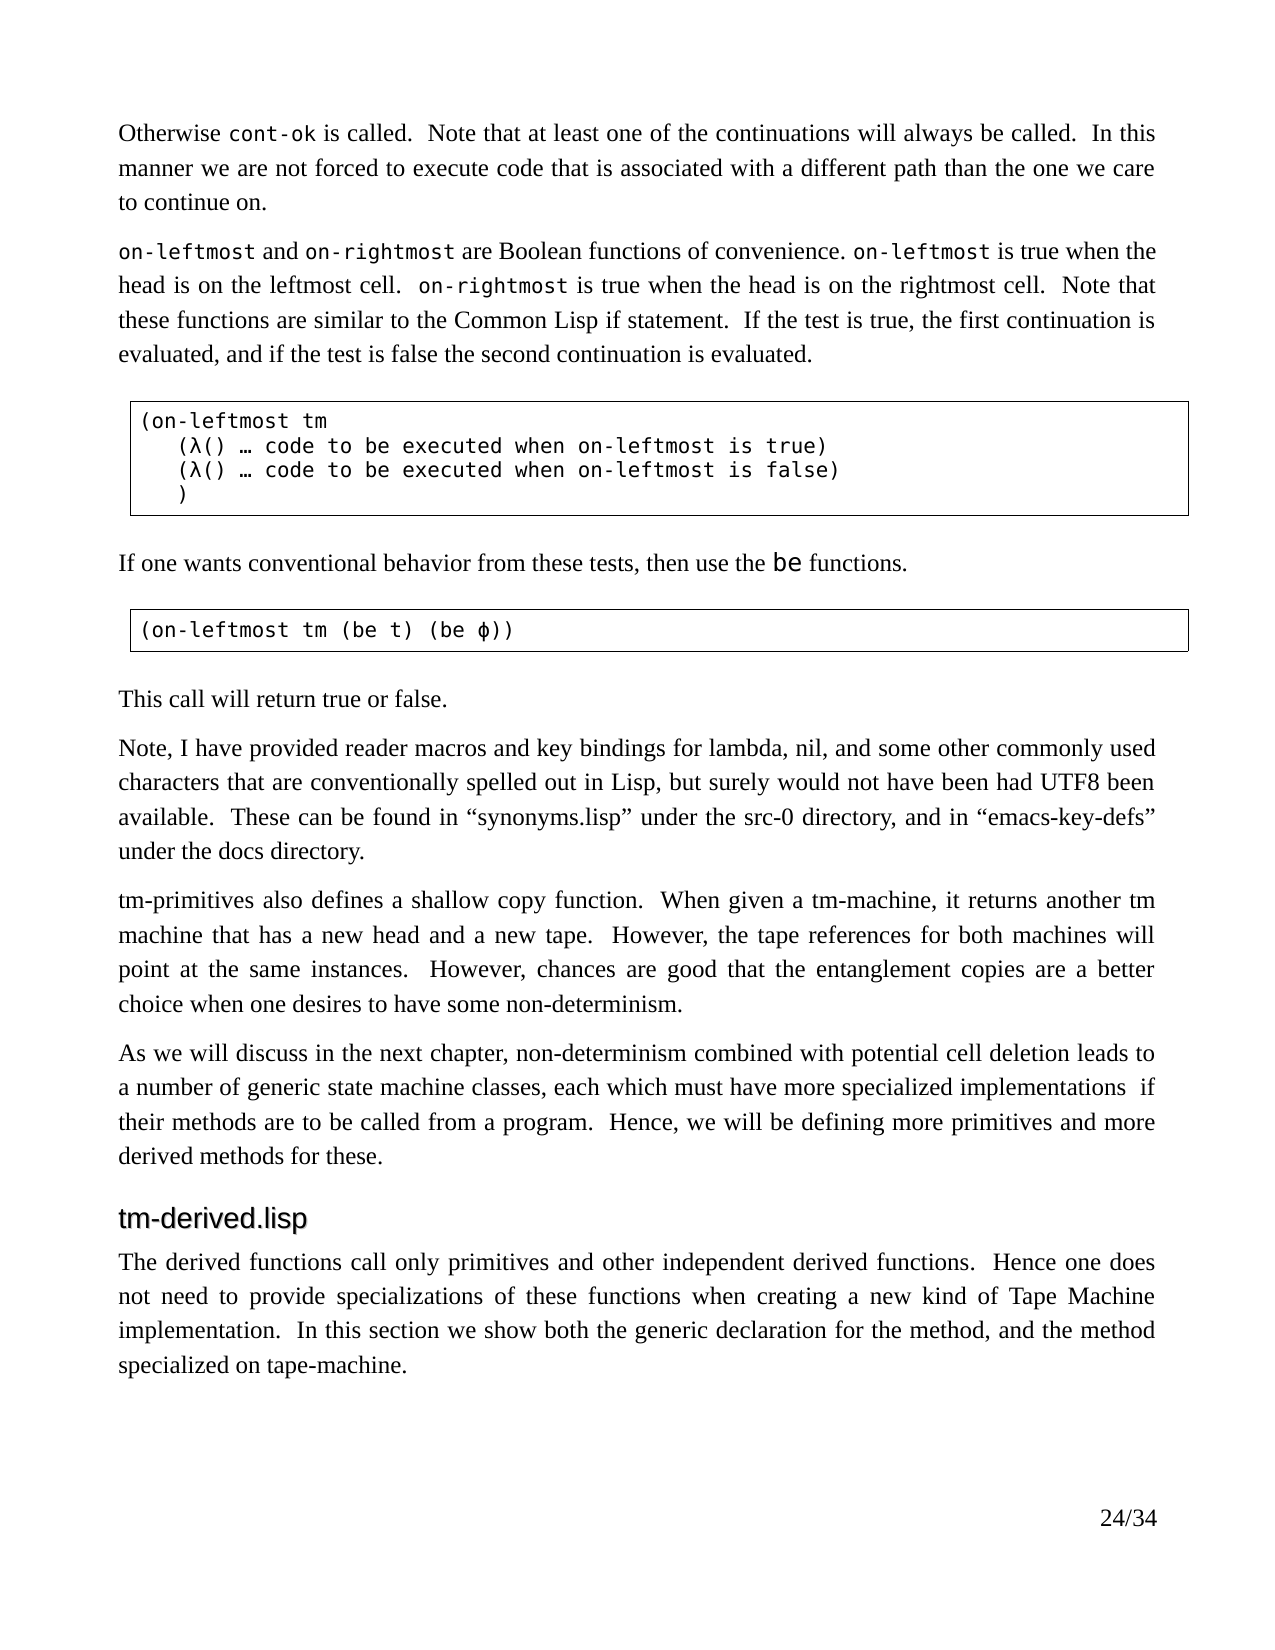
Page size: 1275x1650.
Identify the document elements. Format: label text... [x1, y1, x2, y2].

text tm-primitives also defines a shallow copy function. When given a tm-machine, it returns another tm machine that has a new head and a new tape. However, the tape references for both machines will point at the same instances. However, chances are good that the entanglement copies are a better choice when one desires to have some non-determinism. [118, 885, 1157, 1017]
text If one wants conventional behavior from these tests, then use the be functions. [118, 548, 1157, 577]
text ) [139, 482, 1179, 507]
text on-leftmost and on-rightmost are Boolean functions of convenience. on-leftmost is true when the head is on the leftmost cell. on-rightmost is true when the head is on the rightmost cell. Note that these functions are similar to the Common Lisp if statement. If the test is true, the first continuation is evaluated, and if the test is false the second continuation is evaluated. [118, 236, 1157, 368]
text As we will discuss in the next chapter, non-determinism combined with potential cell deletion leads to a number of generic state machine classes, each which must have more specialized implementations if their methods are to be called from a program. Hence, we will be defining more primitives and more derived methods for these. [118, 1038, 1157, 1170]
text (on-leftmost tm [139, 409, 1179, 434]
text (λ() … code to be executed when on-leftmost is false) [139, 458, 1179, 482]
subtitle tm-derived.lisp [118, 1201, 1157, 1234]
text This call will return true or false. [118, 684, 1157, 712]
text (λ() … code to be executed when on-leftmost is true) [139, 434, 1179, 458]
text Otherwise cont-ok is called. Note that at least one of the continuations will always be called. In this manner we are not forced to execute code that is associated with a different path than the one we care to continue on. [118, 118, 1157, 216]
text The derived functions call only primitives and other independent derived functions. Hence one does not need to provide specializations of these functions when creating a new kind of Tape Machine implementation. In this section we show both the generic declaration for the method, and the method specialized on tape-machine. [118, 1247, 1157, 1379]
text (on-leftmost tm (be t) (be ϕ)) [139, 618, 1179, 642]
text Note, I have provided reader macros and key bindings for lambda, nil, and some other commonly used characters that are conventionally spelled out in Lisp, but surely would not have been had UTF8 been available. These can be found in “synonyms.lisp” under the src-0 directory, and in “emacs-key-defs” under the docs directory. [118, 733, 1157, 865]
